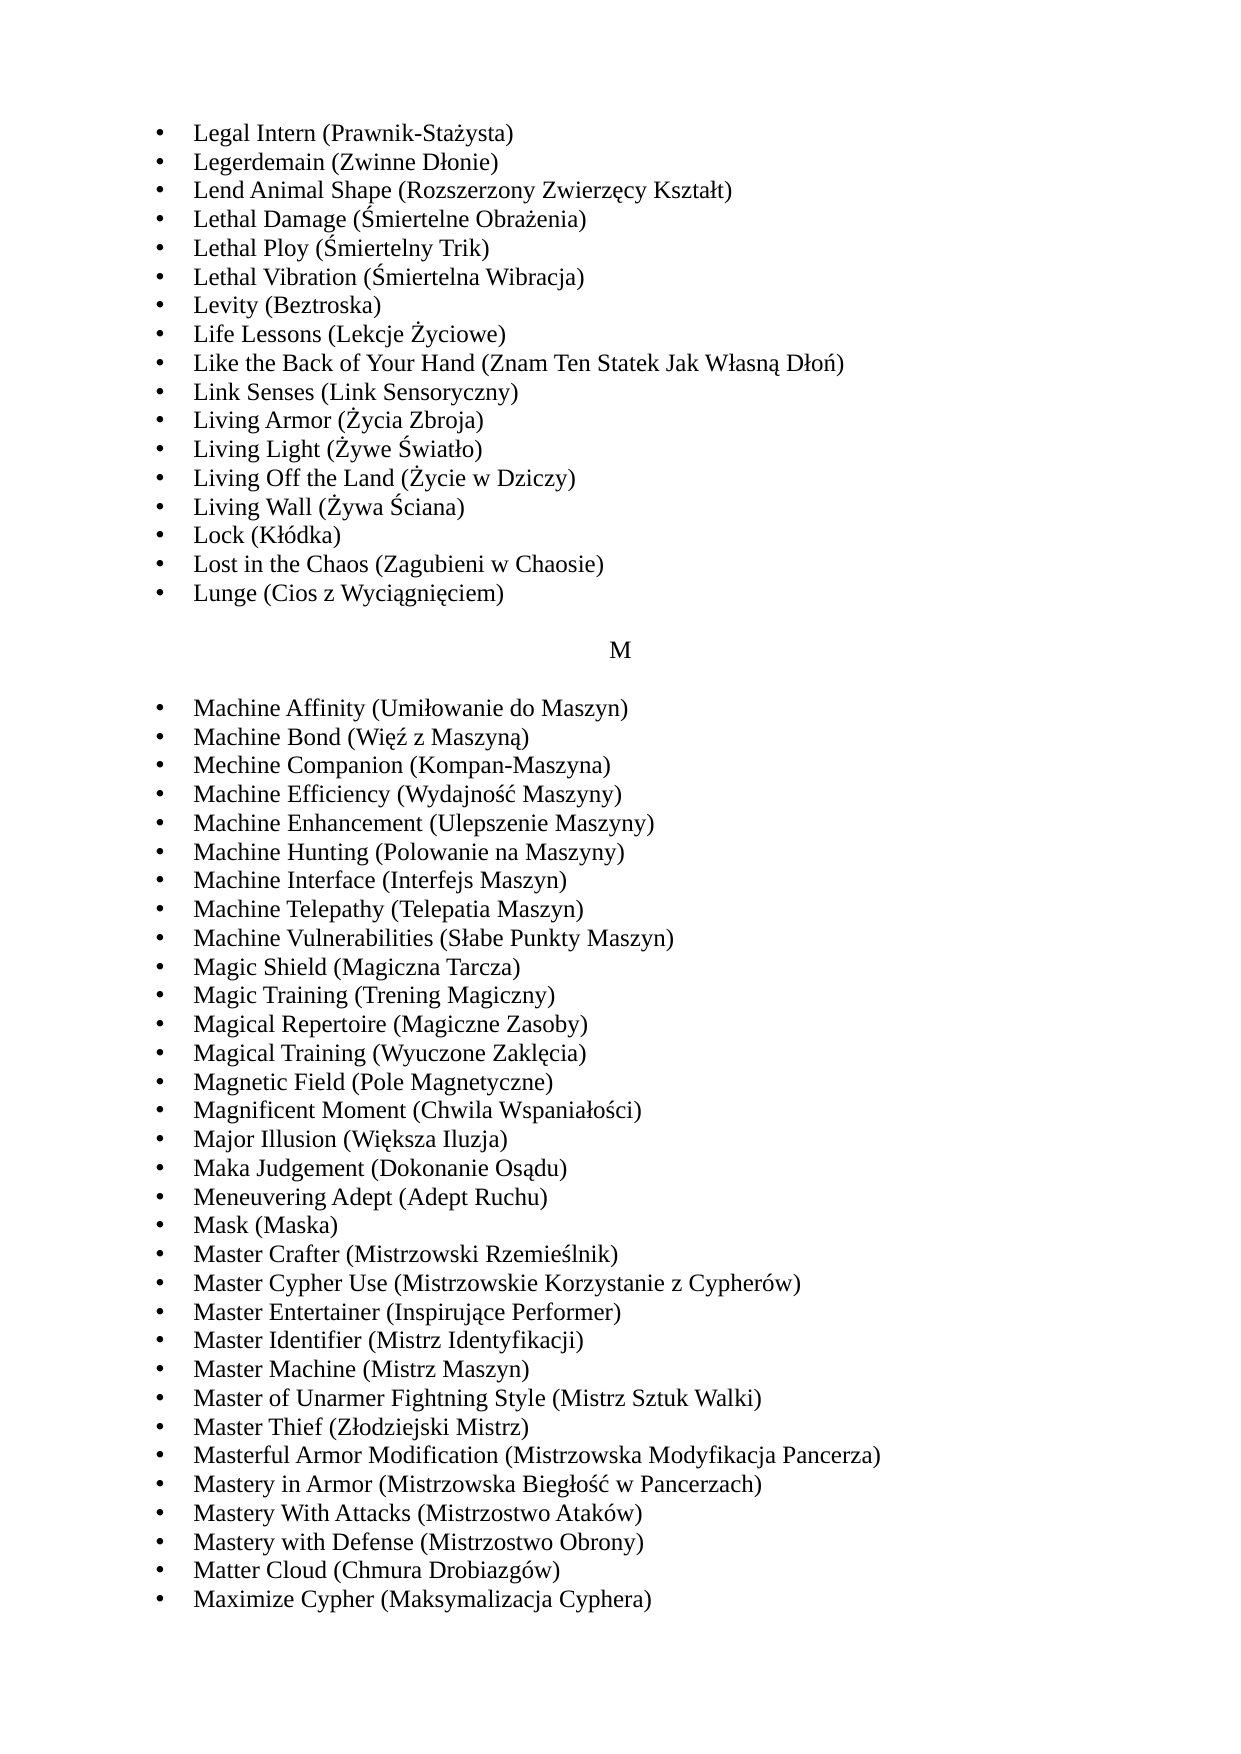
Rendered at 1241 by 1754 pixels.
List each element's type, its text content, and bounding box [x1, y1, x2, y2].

list Master of Unarmer Fightning Style (Mistrz Sztuk Walki) [156, 1383, 1122, 1412]
list Maximize Cypher (Maksymalizacja Cyphera) [156, 1584, 1122, 1613]
list Mastery in Armor (Mistrzowska Biegłość w Pancerzach) [156, 1469, 1122, 1498]
list Legerdemain (Zwinne Dłonie) [156, 147, 1122, 176]
list Meneuvering Adept (Adept Ruchu) [156, 1182, 1122, 1211]
list Magnetic Field (Pole Magnetyczne) [156, 1067, 1122, 1096]
list Lethal Ploy (Śmiertelny Trik) [156, 233, 1122, 262]
list Matter Cloud (Chmura Drobiazgów) [156, 1556, 1122, 1584]
list Legal Intern (Prawnik-Stażysta) [156, 118, 1122, 147]
list Mechine Companion (Kompan-Maszyna) [156, 751, 1122, 779]
list Magnificent Moment (Chwila Wspaniałości) [156, 1096, 1122, 1124]
list Lethal Vibration (Śmiertelna Wibracja) [156, 262, 1122, 291]
list Lethal Damage (Śmiertelne Obrażenia) [156, 204, 1122, 233]
list Living Wall (Żywa Ściana) [156, 492, 1122, 521]
list Master Thief (Złodziejski Mistrz) [156, 1412, 1122, 1441]
list Mask (Maska) [156, 1211, 1122, 1239]
list Machine Vulnerabilities (Słabe Punkty Maszyn) [156, 923, 1122, 952]
list Lock (Kłódka) [156, 521, 1122, 549]
list Like the Back of Your Hand (Znam Ten Statek Jak Własną Dłoń) [156, 348, 1122, 377]
list Master Entertainer (Inspirujące Performer) [156, 1297, 1122, 1326]
list Living Armor (Życia Zbroja) [156, 406, 1122, 434]
list Machine Affinity (Umiłowanie do Maszyn) [156, 693, 1122, 722]
list Levity (Beztroska) [156, 291, 1122, 319]
list Magical Training (Wyuczone Zaklęcia) [156, 1038, 1122, 1067]
list Machine Hunting (Polowanie na Maszyny) [156, 837, 1122, 866]
list Magic Shield (Magiczna Tarcza) [156, 952, 1122, 981]
list Magic Training (Trening Magiczny) [156, 981, 1122, 1009]
list Living Off the Land (Życie w Dziczy) [156, 463, 1122, 492]
list Master Identifier (Mistrz Identyfikacji) [156, 1326, 1122, 1354]
list Machine Interface (Interfejs Maszyn) [156, 866, 1122, 894]
text M [118, 636, 1122, 664]
list Life Lessons (Lekcje Życiowe) [156, 319, 1122, 348]
list Masterful Armor Modification (Mistrzowska Modyfikacja Pancerza) [156, 1441, 1122, 1469]
list Master Machine (Mistrz Maszyn) [156, 1354, 1122, 1383]
list Machine Telepathy (Telepatia Maszyn) [156, 894, 1122, 923]
list Machine Bond (Więź z Maszyną) [156, 722, 1122, 751]
list Lost in the Chaos (Zagubieni w Chaosie) [156, 549, 1122, 578]
list Living Light (Żywe Światło) [156, 434, 1122, 463]
list Link Senses (Link Sensoryczny) [156, 377, 1122, 406]
list Machine Enhancement (Ulepszenie Maszyny) [156, 808, 1122, 837]
list Master Cypher Use (Mistrzowskie Korzystanie z Cypherów) [156, 1268, 1122, 1297]
list Lunge (Cios z Wyciągnięciem) [156, 578, 1122, 607]
list Lend Animal Shape (Rozszerzony Zwierzęcy Kształt) [156, 176, 1122, 204]
list Master Crafter (Mistrzowski Rzemieślnik) [156, 1239, 1122, 1268]
list Mastery With Attacks (Mistrzostwo Ataków) [156, 1498, 1122, 1527]
list Magical Repertoire (Magiczne Zasoby) [156, 1009, 1122, 1038]
list Maka Judgement (Dokonanie Osądu) [156, 1153, 1122, 1182]
list Major Illusion (Większa Iluzja) [156, 1124, 1122, 1153]
list Mastery with Defense (Mistrzostwo Obrony) [156, 1527, 1122, 1556]
list Machine Efficiency (Wydajność Maszyny) [156, 779, 1122, 808]
